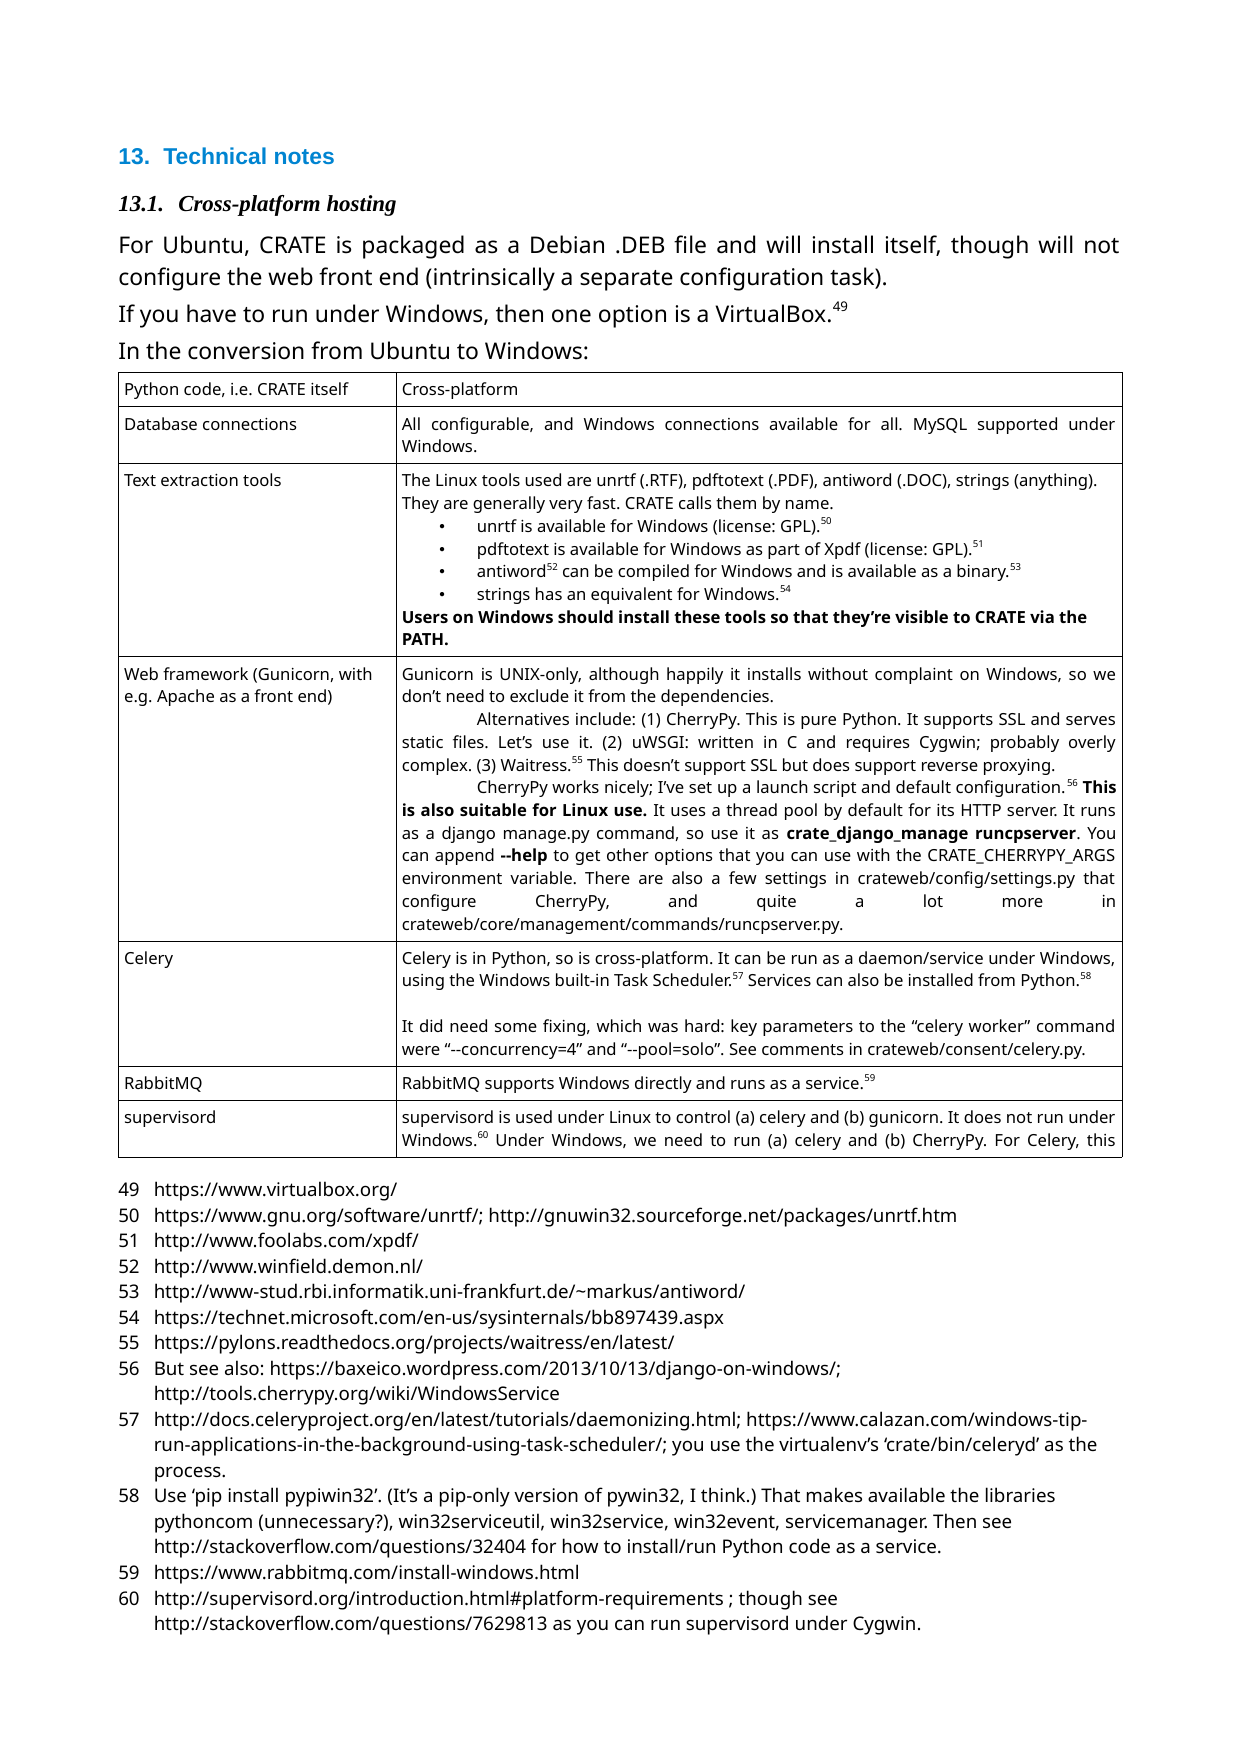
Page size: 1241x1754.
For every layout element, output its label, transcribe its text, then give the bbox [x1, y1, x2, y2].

table_cell RabbitMQ [119, 1067, 396, 1100]
subtitle Cross-platform hosting [118, 190, 1122, 217]
table_cell Gunicorn is UNIX-only, although happily it installs without complaint on Windows, so we don’t need to exclude it from the dependencies. Alternatives include: (1) CherryPy. This is pure Python. It supports SSL and serves static files. Let’s use it. (2) uWSGI: written in C and requires Cygwin; probably overly complex. (3) Waitress. This doesn’t support SSL but does support reverse proxying. CherryPy works nicely; I’ve set up a launch script and default configuration. This is also suitable for Linux use. It uses a thread pool by default for its HTTP server. It runs as a django manage.py command, so use it as crate_django_manage runcpserver. You can append --help to get other options that you can use with the CRATE_CHERRYPY_ARGS environment variable. There are also a few settings in crateweb/config/settings.py that configure CherryPy, and quite a lot more in crateweb/core/management/commands/runcpserver.py. [397, 657, 1122, 941]
table_cell Celery [119, 942, 396, 1066]
subtitle Technical notes [118, 143, 1122, 169]
table_cell Database connections [119, 407, 396, 463]
table_cell All configurable, and Windows connections available for all. MySQL supported under Windows. [397, 407, 1122, 463]
table_cell RabbitMQ supports Windows directly and runs as a service. [397, 1067, 1122, 1100]
text In the conversion from Ubuntu to Windows: [118, 335, 1122, 366]
table_cell Web framework (Gunicorn, with e.g. Apache as a front end) [119, 657, 396, 941]
table_cell Celery is in Python, so is cross-platform. It can be run as a daemon/service under Windows, using the Windows built-in Task Scheduler. Services can also be installed from Python. It did need some fixing, which was hard: key parameters to the “celery worker” command were “--concurrency=4” and “--pool=solo”. See comments in crateweb/consent/celery.py. [397, 942, 1122, 1066]
text If you have to run under Windows, then one option is a VirtualBox. [118, 298, 1122, 329]
table_header Cross-platform [397, 373, 1122, 406]
text https://www.virtualbox.org/ [118, 1176, 1122, 1202]
table_cell The Linux tools used are unrtf (.RTF), pdftotext (.PDF), antiword (.DOC), strings (anything). They are generally very fast. CRATE calls them by name. unrtf is available for Windows (license: GPL). pdftotext is available for Windows as part of Xpdf (license: GPL). antiword can be compiled for Windows and is available as a binary. strings has an equivalent for Windows. Users on Windows should install these tools so that they’re visible to CRATE via the PATH. [397, 464, 1122, 656]
table_cell Text extraction tools [119, 464, 396, 656]
text For Ubuntu, CRATE is packaged as a Debian .DEB file and will install itself, though will not configure the web front end (intrinsically a separate configuration task). [118, 229, 1122, 292]
table_cell supervisord is used under Linux to control (a) celery and (b) gunicorn. It does not run under Windows. Under Windows, we need to run (a) celery and (b) CherryPy. For Celery, this [397, 1101, 1122, 1157]
table_header Python code, i.e. CRATE itself [119, 373, 396, 406]
table_cell supervisord [119, 1101, 396, 1157]
